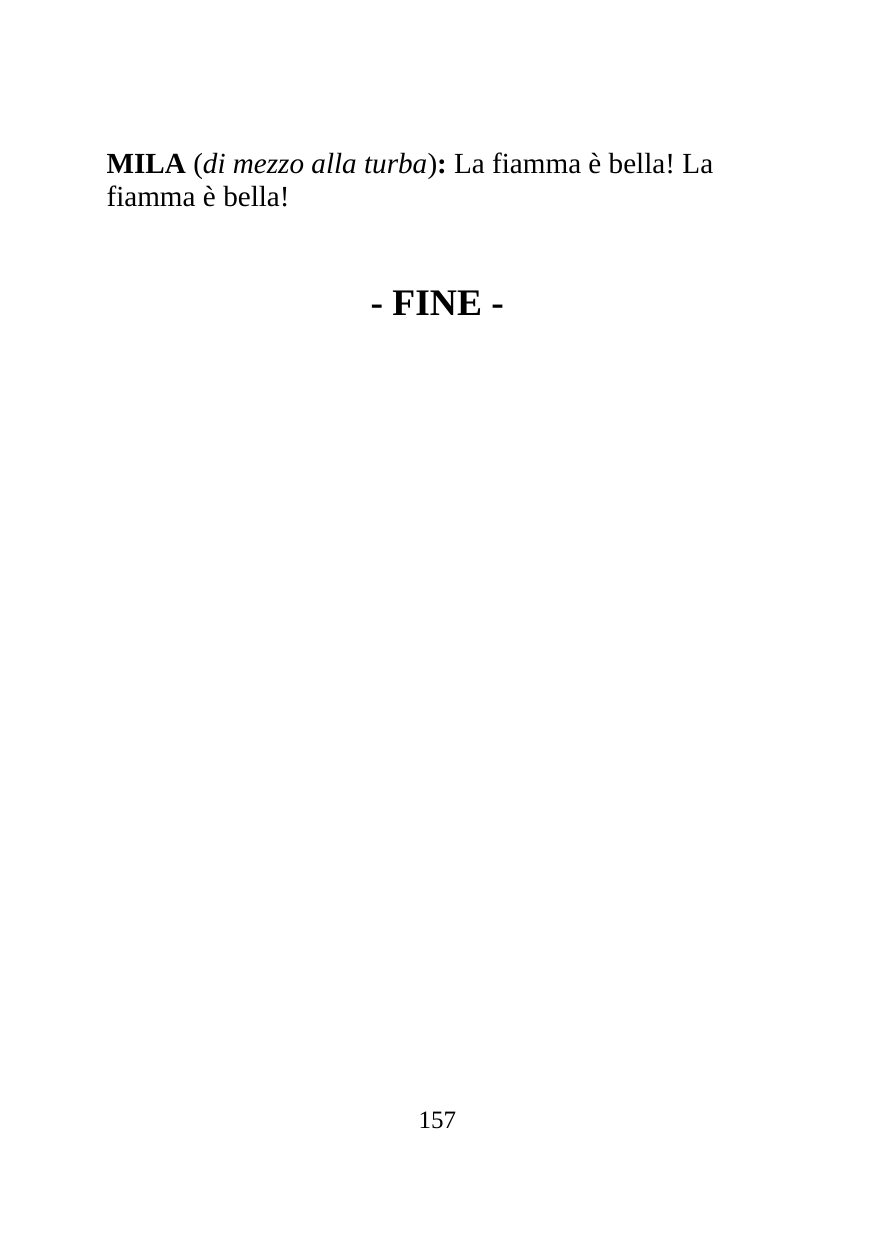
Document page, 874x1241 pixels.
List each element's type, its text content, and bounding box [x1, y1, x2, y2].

text - FINE - [106, 280, 768, 323]
text MILA (di mezzo alla turba): La fiamma è bella! La fiamma è bella! [106, 146, 768, 213]
